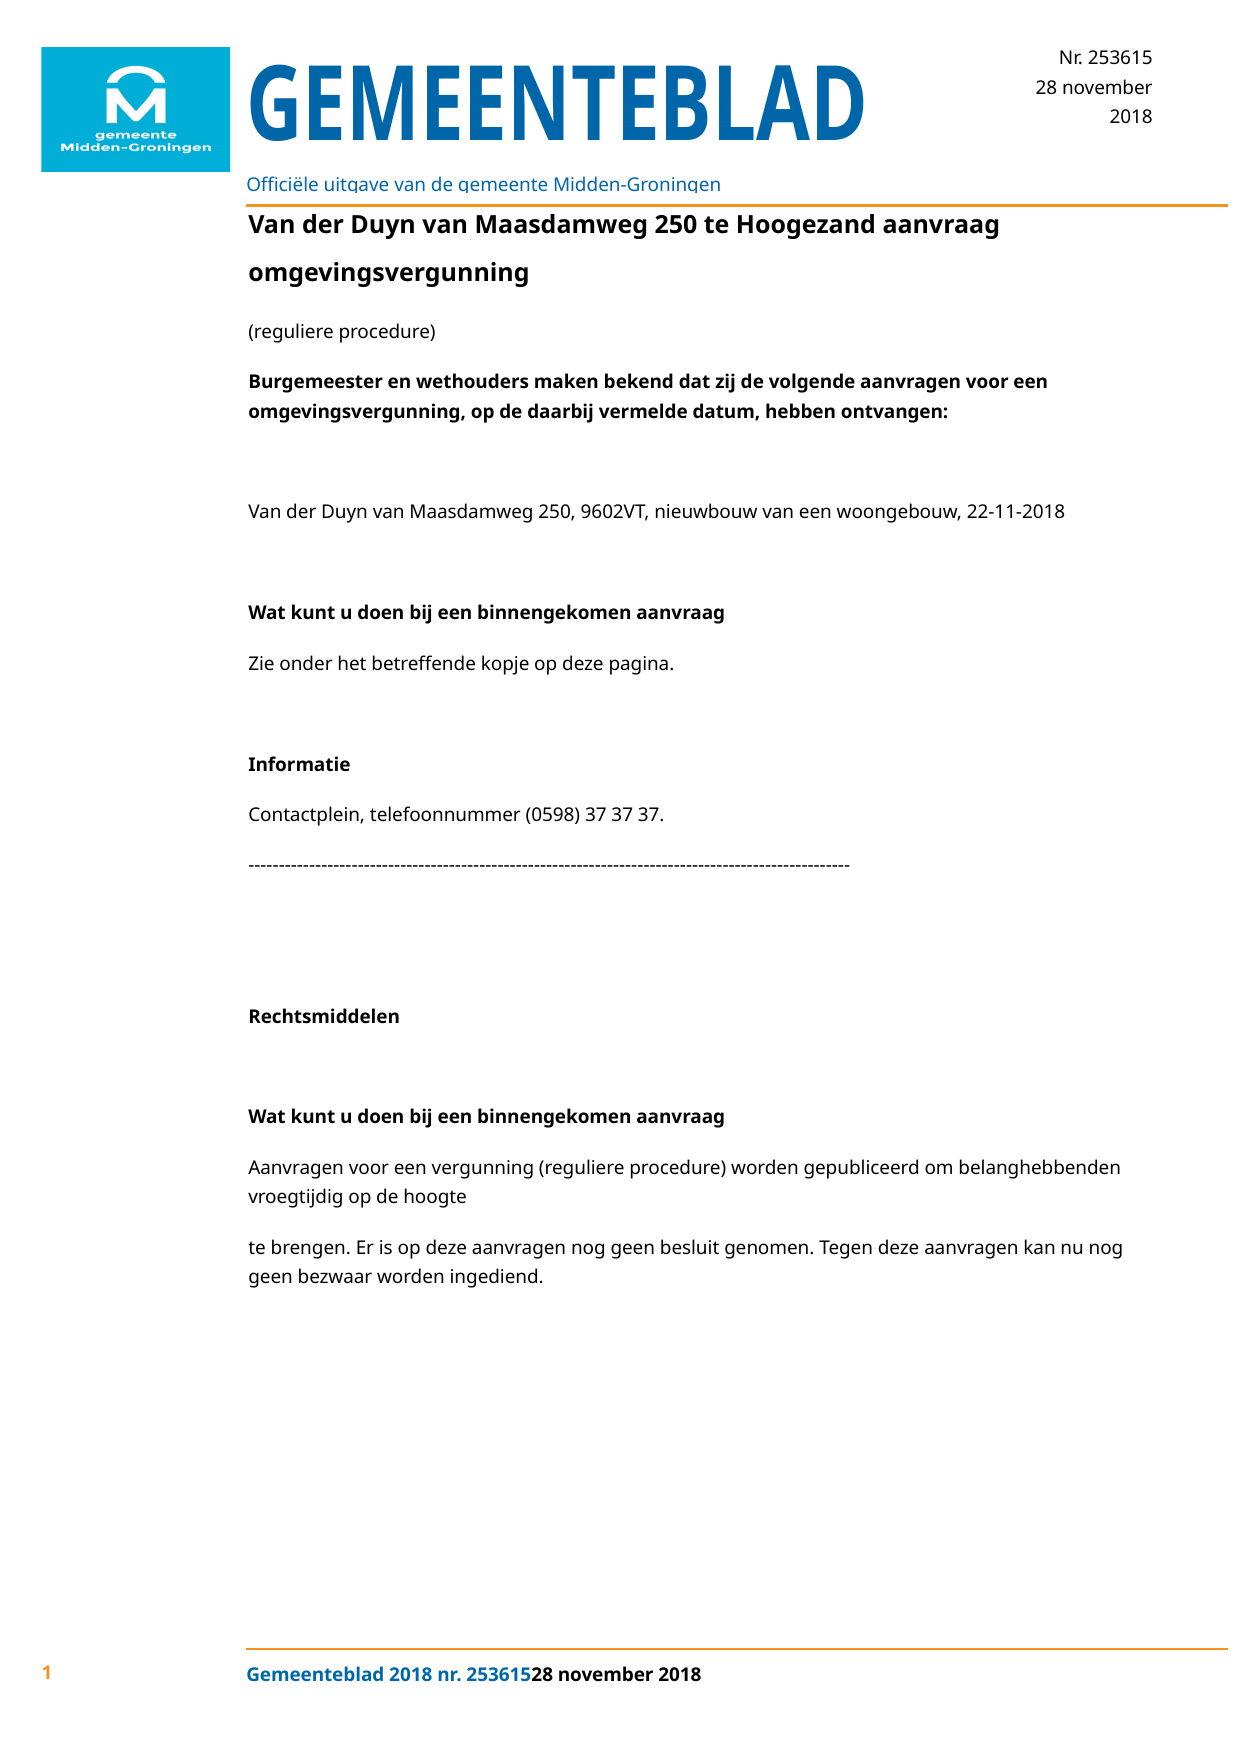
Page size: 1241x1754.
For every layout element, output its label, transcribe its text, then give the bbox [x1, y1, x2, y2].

text --------------------------------------------------------------------------------------------------- [248, 852, 1152, 877]
text Zie onder het betreffende kopje op deze pagina. [248, 650, 1152, 676]
text te brengen. Er is op deze aanvragen nog geen besluit genomen. Tegen deze aanvragen kan nu nog geen bezwaar worden ingediend. [248, 1234, 1152, 1289]
text Wat kunt u doen bij een binnengekomen aanvraag [248, 599, 1152, 625]
text Van der Duyn van Maasdamweg 250, 9602VT, nieuwbouw van een woongebouw, 22-11-2018 [248, 499, 1152, 524]
text Contactplein, telefoonnummer (0598) 37 37 37. [248, 801, 1152, 827]
text Van der Duyn van Maasdamweg 250 te Hoogezand aanvraag omgevingsvergunning [248, 207, 1152, 288]
text Burgemeester en wethouders maken bekend dat zij de volgende aanvragen voor een omgevingsvergunning, op de daarbij vermelde datum, hebben ontvangen: [248, 368, 1152, 424]
picture [107, 89, 165, 122]
text Aanvragen voor een vergunning (reguliere procedure) worden gepubliceerd om belanghebbenden vroegtijdig op de hoogte [248, 1154, 1152, 1209]
text (reguliere procedure) [248, 318, 1152, 344]
picture [108, 66, 164, 82]
text Rechtsmiddelen [248, 1003, 1152, 1029]
text Informatie [248, 751, 1152, 777]
text Wat kunt u doen bij een binnengekomen aanvraag [248, 1104, 1152, 1129]
picture [184, 146, 190, 153]
